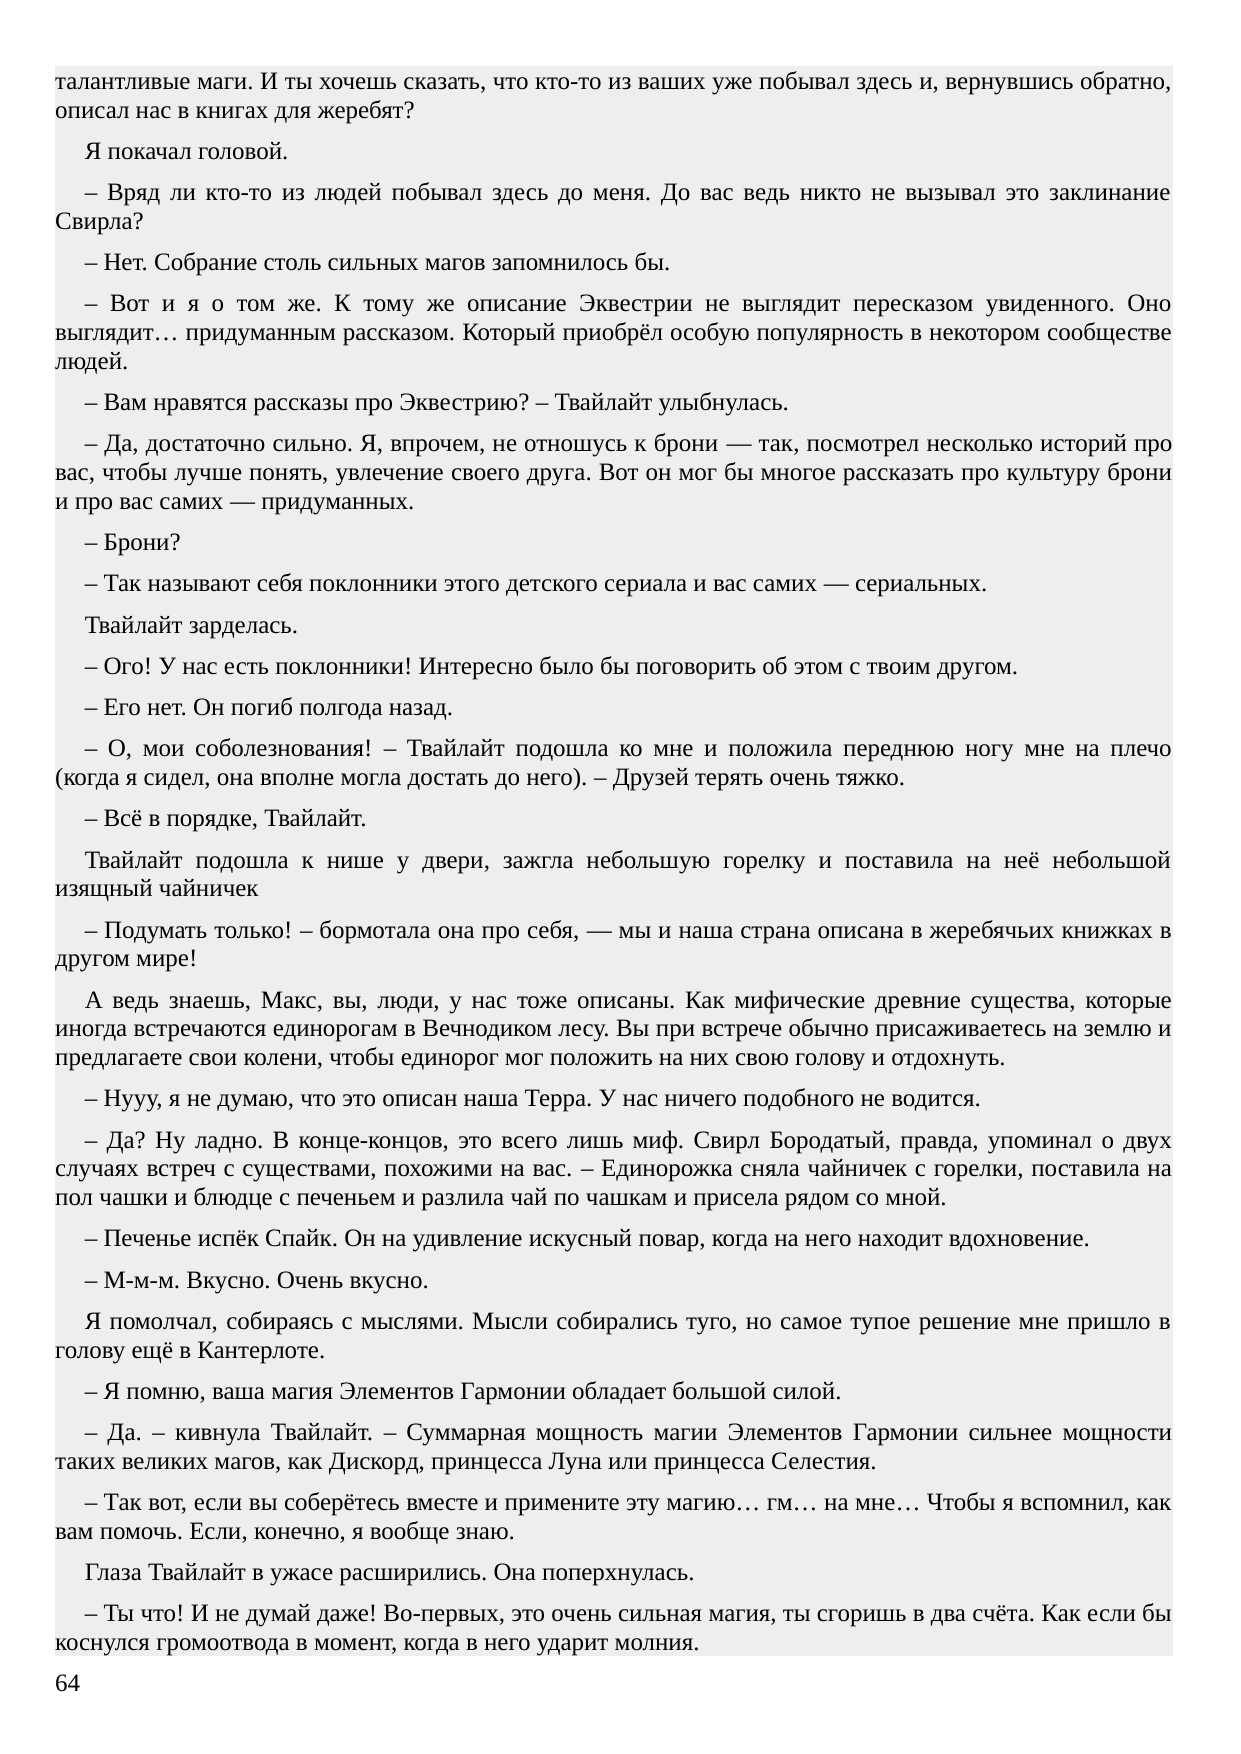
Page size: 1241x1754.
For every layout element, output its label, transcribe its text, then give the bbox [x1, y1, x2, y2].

text – Подумать только! – бормотала она про себя, — мы и наша страна описана в жеребячьих книжках в другом мире! [55, 915, 1173, 972]
text – Его нет. Он погиб полгода назад. [55, 692, 1173, 721]
text – Брони? [55, 527, 1173, 556]
text – М-м-м. Вкусно. Очень вкусно. [55, 1265, 1173, 1293]
text – Я помню, ваша магия Элементов Гармонии обладает большой силой. [55, 1376, 1173, 1405]
text Твайлайт подошла к нише у двери, зажгла небольшую горелку и поставила на неё небольшой изящный чайничек [55, 845, 1173, 902]
text Я помолчал, собираясь с мыслями. Мысли собирались туго, но самое тупое решение мне пришло в голову ещё в Кантерлоте. [55, 1306, 1173, 1363]
text – Вот и я о том же. К тому же описание Эквестрии не выглядит пересказом увиденного. Оно выглядит… придуманным рассказом. Который приобрёл особую популярность в некотором сообществе людей. [55, 288, 1173, 375]
text – Да, достаточно сильно. Я, впрочем, не отношусь к брони — так, посмотрел несколько историй про вас, чтобы лучше понять, увлечение своего друга. Вот он мог бы многое рассказать про культуру брони и про вас самих — придуманных. [55, 428, 1173, 515]
text – Да. – кивнула Твайлайт. – Суммарная мощность магии Элементов Гармонии сильнее мощности таких великих магов, как Дискорд, принцесса Луна или принцесса Селестия. [55, 1417, 1173, 1475]
text – Да? Ну ладно. В конце-концов, это всего лишь миф. Свирл Бородатый, правда, упоминал о двух случаях встреч с существами, похожими на вас. – Единорожка сняла чайничек с горелки, поставила на пол чашки и блюдце с печеньем и разлила чай по чашкам и присела рядом со мной. [55, 1125, 1173, 1211]
text – Ты что! И не думай даже! Во-первых, это очень сильная магия, ты сгоришь в два счёта. Как если бы коснулся громоотвода в момент, когда в него ударит молния. [55, 1598, 1173, 1656]
text – Вам нравятся рассказы про Эквестрию? – Твайлайт улыбнулась. [55, 387, 1173, 416]
text – Нет. Собрание столь сильных магов запомнилось бы. [55, 247, 1173, 276]
text – Так вот, если вы соберётесь вместе и примените эту магию… гм… на мне… Чтобы я вспомнил, как вам помочь. Если, конечно, я вообще знаю. [55, 1487, 1173, 1545]
text – О, мои соболезнования! – Твайлайт подошла ко мне и положила переднюю ногу мне на плечо (когда я сидел, она вполне могла достать до него). – Друзей терять очень тяжко. [55, 733, 1173, 791]
text Твайлайт зарделась. [55, 610, 1173, 638]
text Глаза Твайлайт в ужасе расширились. Она поперхнулась. [55, 1557, 1173, 1586]
text – Всё в порядке, Твайлайт. [55, 803, 1173, 832]
text – Нууу, я не думаю, что это описан наша Терра. У нас ничего подобного не водится. [55, 1083, 1173, 1112]
text – Печенье испёк Спайк. Он на удивление искусный повар, когда на него находит вдохновение. [55, 1223, 1173, 1252]
text – Вряд ли кто-то из людей побывал здесь до меня. До вас ведь никто не вызывал это заклинание Свирла? [55, 177, 1173, 235]
text талантливые маги. И ты хочешь сказать, что кто-то из ваших уже побывал здесь и, вернувшись обратно, описал нас в книгах для жеребят? [55, 66, 1173, 123]
text – Ого! У нас есть поклонники! Интересно было бы поговорить об этом с твоим другом. [55, 651, 1173, 680]
text Я покачал головой. [55, 136, 1173, 165]
text А ведь знаешь, Макс, вы, люди, у нас тоже описаны. Как мифические древние существа, которые иногда встречаются единорогам в Вечнодиком лесу. Вы при встрече обычно присаживаетесь на землю и предлагаете свои колени, чтобы единорог мог положить на них свою голову и отдохнуть. [55, 985, 1173, 1071]
text – Так называют себя поклонники этого детского сериала и вас самих — сериальных. [55, 568, 1173, 597]
